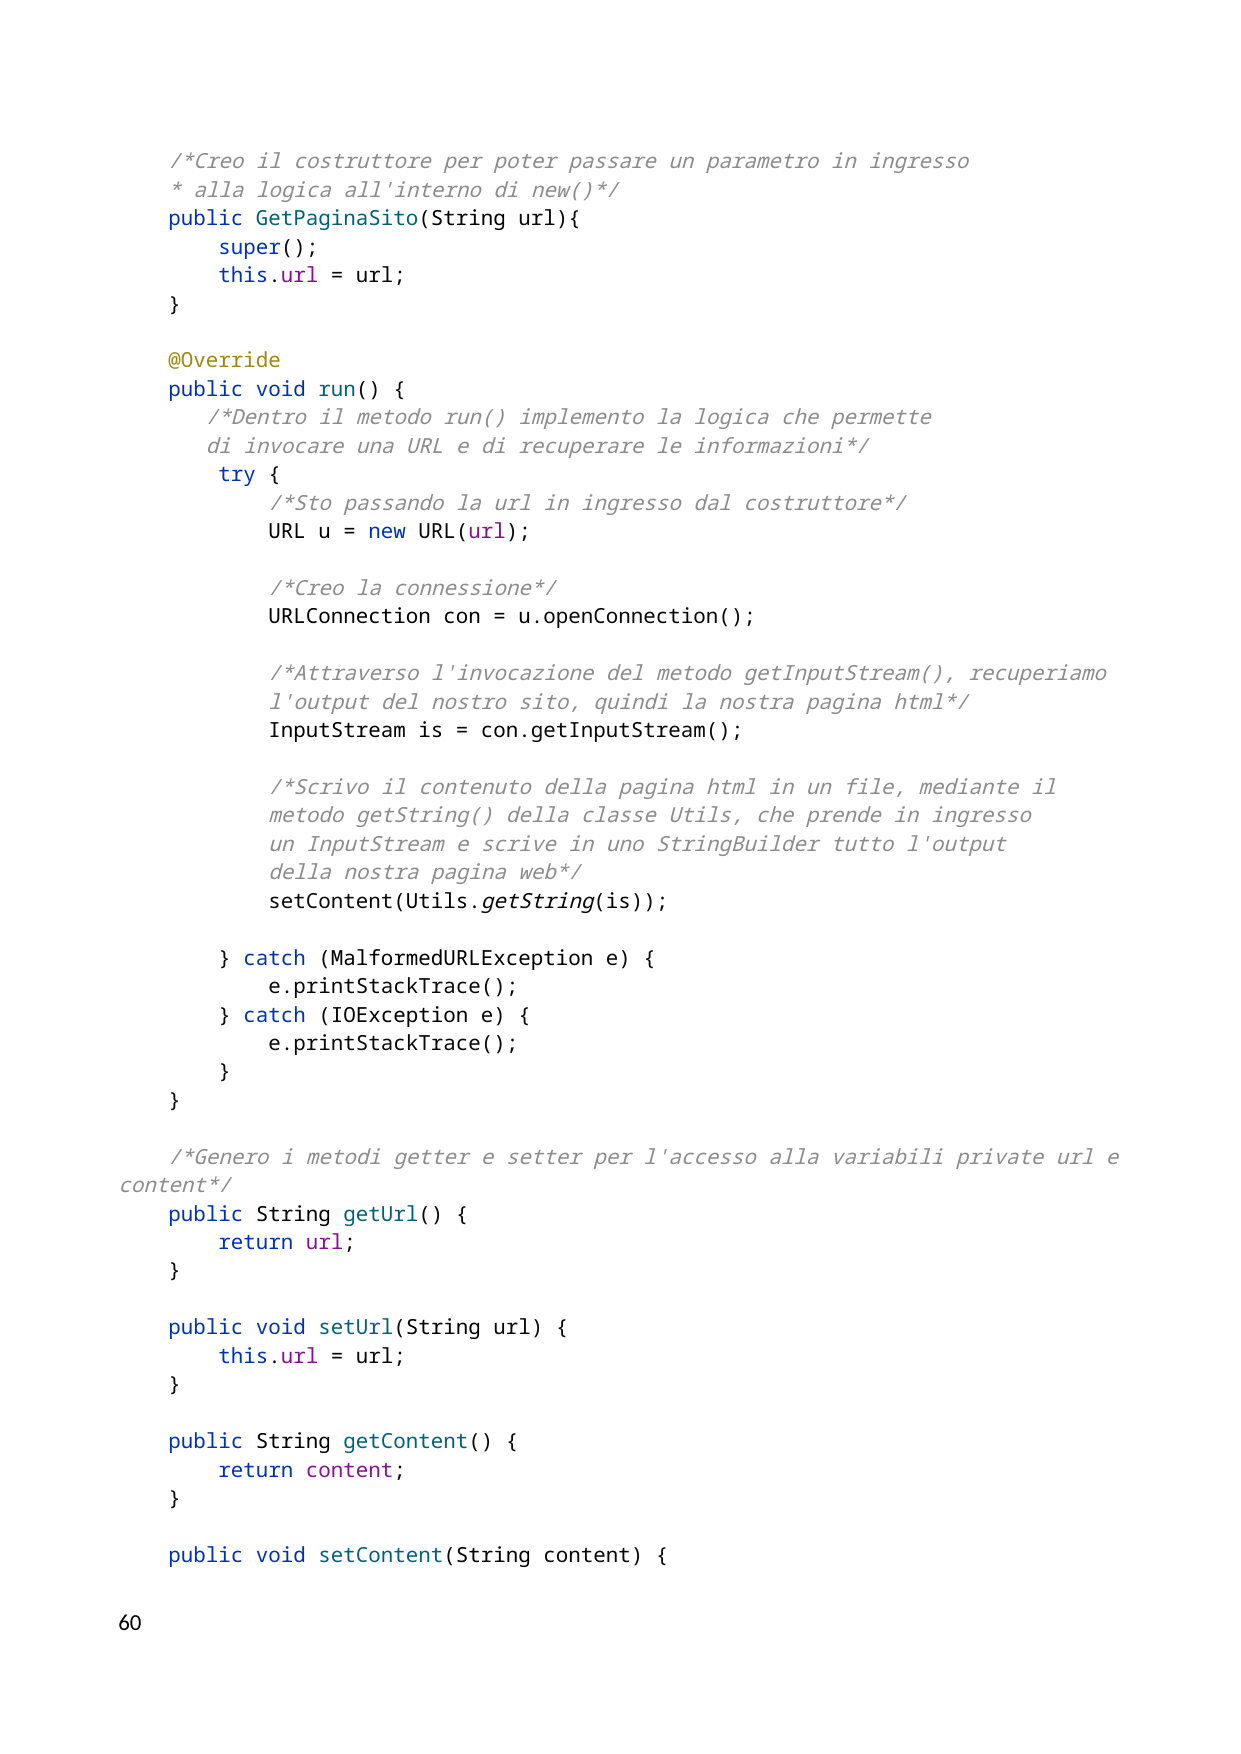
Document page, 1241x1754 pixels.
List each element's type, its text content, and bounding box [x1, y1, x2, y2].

text /*Creo il costruttore per poter passare un parametro in ingresso * alla logica all'interno di new()*/ public GetPaginaSito(String url){ super(); this.url = url; } @Override public void run() { /*Dentro il metodo run() implemento la logica che permette di invocare una URL e di recuperare le informazioni*/ try { /*Sto passando la url in ingresso dal costruttore*/ URL u = new URL(url); /*Creo la connessione*/ URLConnection con = u.openConnection(); /*Attraverso l'invocazione del metodo getInputStream(), recuperiamo l'output del nostro sito, quindi la nostra pagina html*/ InputStream is = con.getInputStream(); /*Scrivo il contenuto della pagina html in un file, mediante il metodo getString() della classe Utils, che prende in ingresso un InputStream e scrive in uno StringBuilder tutto l'output della nostra pagina web*/ setContent(Utils.getString(is)); } catch (MalformedURLException e) { e.printStackTrace(); } catch (IOException e) { e.printStackTrace(); } } /*Genero i metodi getter e setter per l'accesso alla variabili private url e content*/ public String getUrl() { return url; } public void setUrl(String url) { this.url = url; } public String getContent() { return content; } public void setContent(String content) { [118, 118, 1122, 1568]
